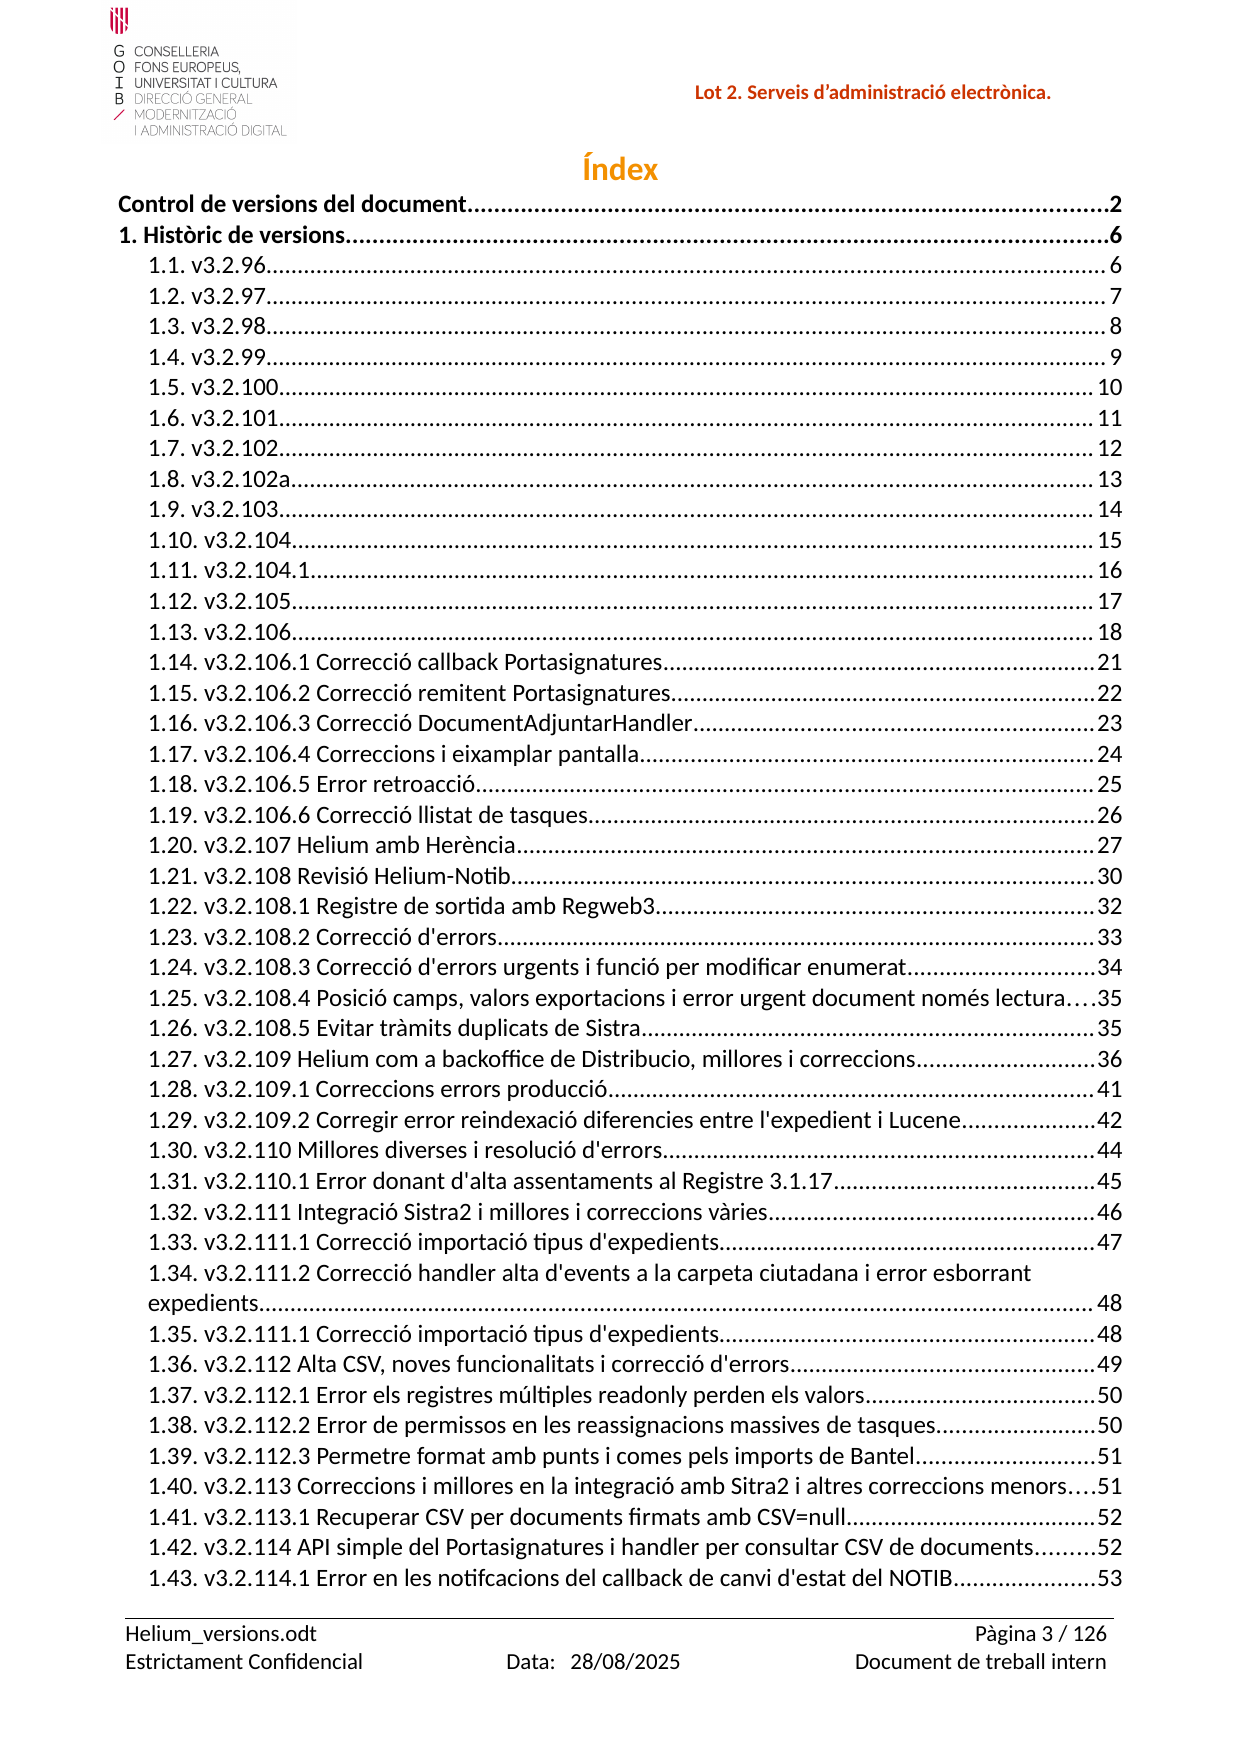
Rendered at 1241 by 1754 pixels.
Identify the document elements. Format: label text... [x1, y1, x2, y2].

text 1.22. v3.2.108.1 Registre de sortida amb Regweb3 32 [148, 890, 1122, 921]
text 1.4. v3.2.99 9 [148, 341, 1122, 372]
text 1.25. v3.2.108.4 Posició camps, valors exportacions i error urgent document només lectura 35 [148, 982, 1122, 1012]
text 1.18. v3.2.106.5 Error retroacció 25 [148, 768, 1122, 799]
text 1. Històric de versions 6 [118, 219, 1122, 249]
text 1.36. v3.2.112 Alta CSV, noves funcionalitats i correcció d'errors 49 [148, 1348, 1122, 1379]
text 1.17. v3.2.106.4 Correccions i eixamplar pantalla 24 [148, 738, 1122, 768]
text 1.16. v3.2.106.3 Correcció DocumentAdjuntarHandler 23 [148, 707, 1122, 738]
text 1.29. v3.2.109.2 Corregir error reindexació diferencies entre l'expedient i Lucene 42 [148, 1104, 1122, 1134]
text 1.32. v3.2.111 Integració Sistra2 i millores i correccions vàries 46 [148, 1196, 1122, 1226]
text 1.34. v3.2.111.2 Correcció handler alta d'events a la carpeta ciutadana i error esborrant expedients 48 [148, 1257, 1122, 1318]
text 1.8. v3.2.102a 13 [148, 463, 1122, 494]
text 1.20. v3.2.107 Helium amb Herència 27 [148, 829, 1122, 860]
text 1.15. v3.2.106.2 Correcció remitent Portasignatures 22 [148, 677, 1122, 707]
text 1.41. v3.2.113.1 Recuperar CSV per documents firmats amb CSV=null 52 [148, 1501, 1122, 1531]
text 1.21. v3.2.108 Revisió Helium-Notib 30 [148, 860, 1122, 890]
text 1.38. v3.2.112.2 Error de permissos en les reassignacions massives de tasques 50 [148, 1409, 1122, 1440]
text 1.37. v3.2.112.1 Error els registres múltiples readonly perden els valors 50 [148, 1379, 1122, 1409]
text 1.30. v3.2.110 Millores diverses i resolució d'errors 44 [148, 1134, 1122, 1165]
text 1.6. v3.2.101 11 [148, 402, 1122, 433]
text 1.19. v3.2.106.6 Correcció llistat de tasques 26 [148, 799, 1122, 829]
text 1.5. v3.2.100 10 [148, 372, 1122, 402]
picture [100, 0, 297, 144]
text 1.40. v3.2.113 Correccions i millores en la integració amb Sitra2 i altres correccions menors 51 [148, 1470, 1122, 1501]
text 1.28. v3.2.109.1 Correccions errors producció 41 [148, 1073, 1122, 1104]
text Índex [118, 148, 1122, 188]
text 1.1. v3.2.96 6 [148, 249, 1122, 280]
text 1.43. v3.2.114.1 Error en les notifcacions del callback de canvi d'estat del NOTIB 53 [148, 1562, 1122, 1592]
text Control de versions del document 2 [118, 188, 1122, 219]
text 1.12. v3.2.105 17 [148, 585, 1122, 616]
text 1.39. v3.2.112.3 Permetre format amb punts i comes pels imports de Bantel 51 [148, 1440, 1122, 1470]
text 1.23. v3.2.108.2 Correcció d'errors 33 [148, 921, 1122, 951]
text 1.24. v3.2.108.3 Correcció d'errors urgents i funció per modificar enumerat 34 [148, 951, 1122, 982]
text 1.10. v3.2.104 15 [148, 524, 1122, 555]
text 1.26. v3.2.108.5 Evitar tràmits duplicats de Sistra 35 [148, 1012, 1122, 1043]
text 1.31. v3.2.110.1 Error donant d'alta assentaments al Registre 3.1.17 45 [148, 1165, 1122, 1196]
text 1.42. v3.2.114 API simple del Portasignatures i handler per consultar CSV de documents 52 [148, 1531, 1122, 1562]
text 1.11. v3.2.104.1 16 [148, 555, 1122, 585]
text 1.2. v3.2.97 7 [148, 280, 1122, 311]
text 1.35. v3.2.111.1 Correcció importació tipus d'expedients 48 [148, 1318, 1122, 1348]
text 1.9. v3.2.103 14 [148, 494, 1122, 524]
text 1.33. v3.2.111.1 Correcció importació tipus d'expedients 47 [148, 1226, 1122, 1257]
text 1.3. v3.2.98 8 [148, 311, 1122, 341]
text 1.14. v3.2.106.1 Correcció callback Portasignatures 21 [148, 646, 1122, 677]
text 1.27. v3.2.109 Helium com a backoffice de Distribucio, millores i correccions 36 [148, 1043, 1122, 1073]
text 1.13. v3.2.106 18 [148, 616, 1122, 646]
text 1.7. v3.2.102 12 [148, 433, 1122, 463]
